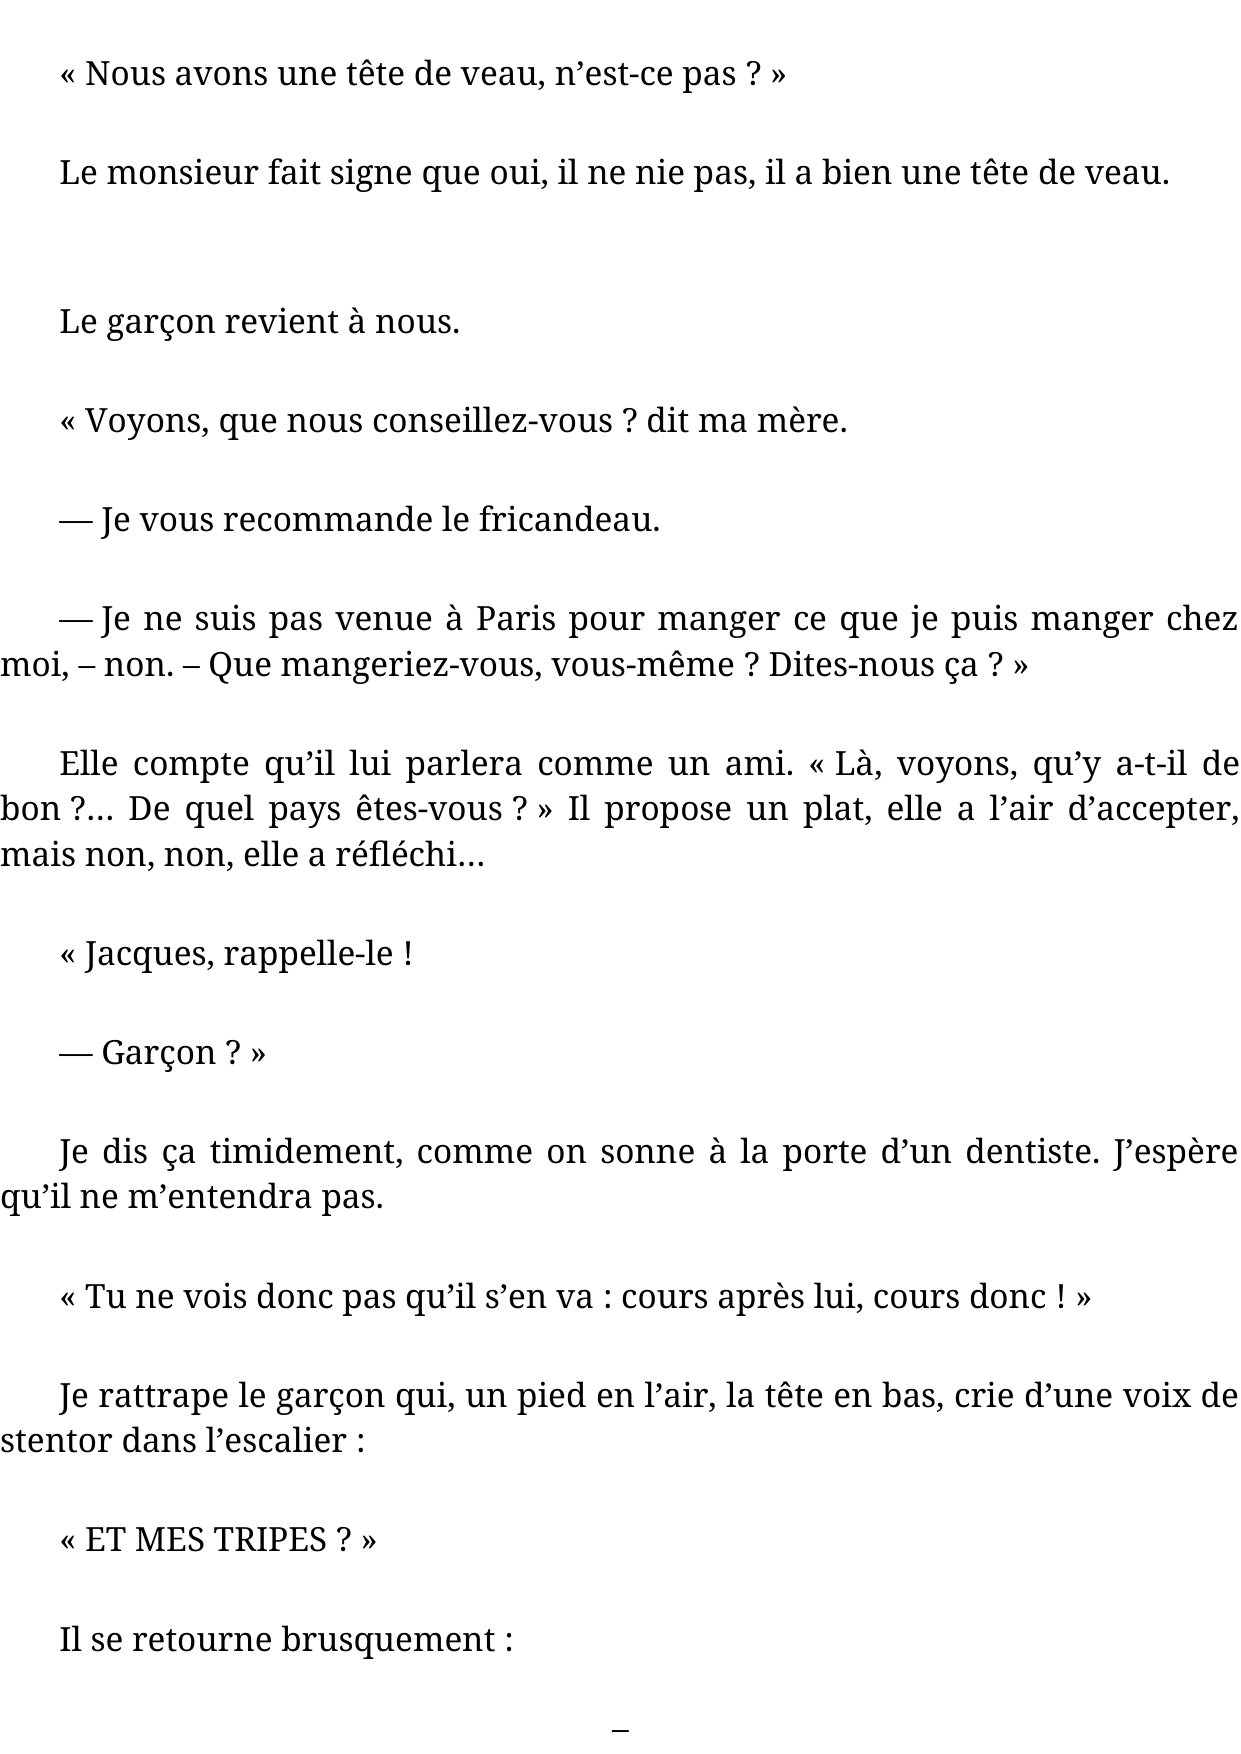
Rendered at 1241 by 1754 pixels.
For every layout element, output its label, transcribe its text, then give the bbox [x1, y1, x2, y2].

text « Tu ne vois donc pas qu’il s’en va : cours après lui, cours donc ! » [0, 1272, 1240, 1318]
text Le garçon revient à nous. [0, 297, 1240, 343]
text « Nous avons une tête de veau, n’est-ce pas ? » [0, 49, 1240, 95]
text — Je ne suis pas venue à Paris pour manger ce que je puis manger chez moi, – non. – Que mangeriez-vous, vous-même ? Dites-nous ça ? » [0, 595, 1240, 686]
text — Garçon ? » [0, 1029, 1240, 1074]
text Il se retourne brusquement : [0, 1615, 1240, 1661]
text « Voyons, que nous conseillez-vous ? dit ma mère. [0, 397, 1240, 442]
text Je rattrape le garçon qui, un pied en l’air, la tête en bas, crie d’une voix de stentor dans l’escalier : [0, 1372, 1240, 1462]
text Je dis ça timidement, comme on sonne à la porte d’un dentiste. J’espère qu’il ne m’entendra pas. [0, 1128, 1240, 1219]
text — Je vous recommande le fricandeau. [0, 496, 1240, 541]
text « ET MES TRIPES ? » [0, 1516, 1240, 1562]
text Le monsieur fait signe que oui, il ne nie pas, il a bien une tête de veau. [0, 149, 1240, 194]
text « Jacques, rappelle-le ! [0, 929, 1240, 975]
text Elle compte qu’il lui parlera comme un ami. « Là, voyons, qu’y a-t-il de bon ?… De quel pays êtes-vous ? » Il propose un plat, elle a l’air d’accepter, mais non, non, elle a réfléchi… [0, 739, 1240, 876]
